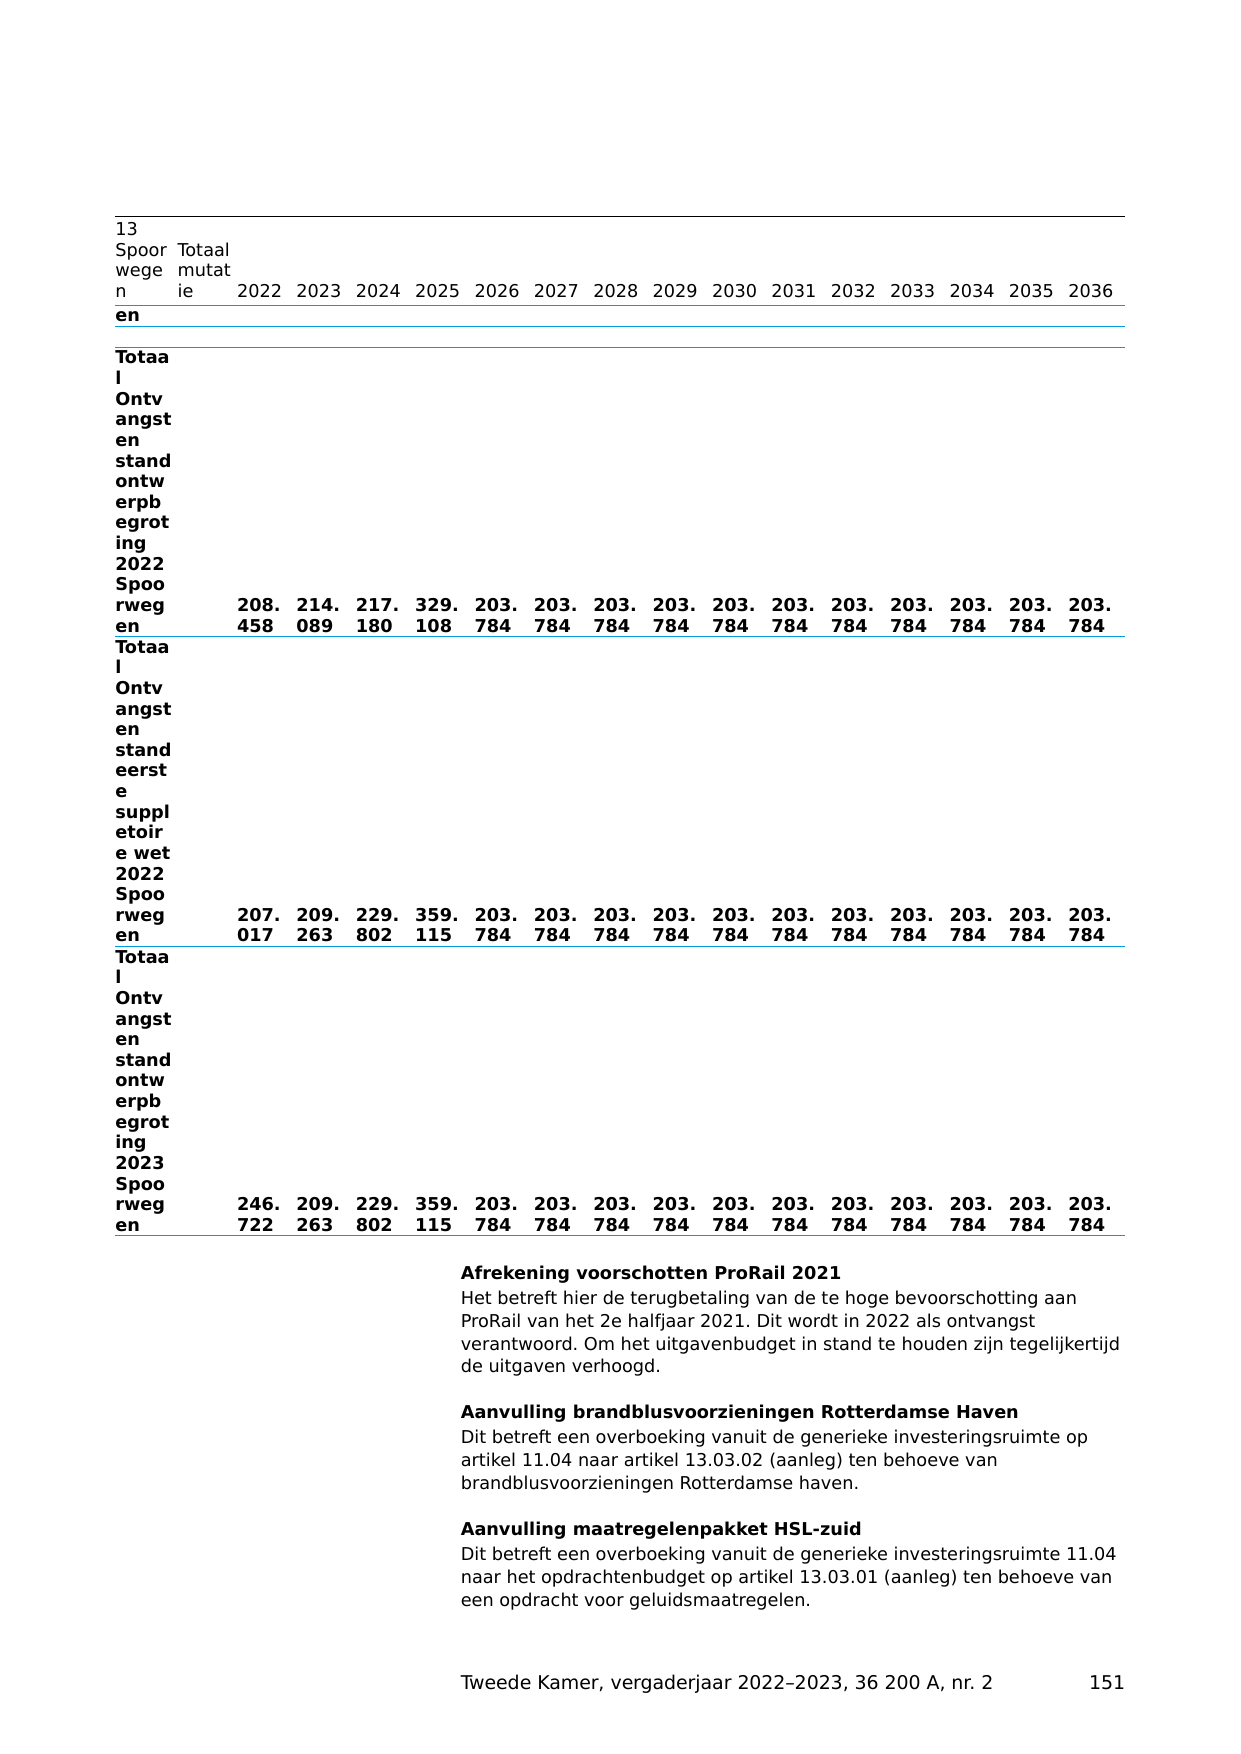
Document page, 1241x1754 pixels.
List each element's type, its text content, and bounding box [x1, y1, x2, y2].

table_cell [353, 306, 412, 326]
table_cell [709, 306, 768, 326]
table_cell 203.784 [1065, 348, 1125, 636]
table_cell 2032 [828, 217, 887, 304]
table_cell [650, 327, 709, 347]
table_cell 2028 [590, 217, 649, 304]
table_cell 2022 [234, 217, 293, 304]
table_cell 203.784 [1065, 947, 1125, 1235]
table_cell [115, 327, 174, 347]
table_cell [828, 327, 887, 347]
table_cell 229.802 [353, 947, 412, 1235]
table_cell [175, 637, 234, 946]
table_cell [887, 306, 946, 326]
table_cell 203.784 [650, 637, 709, 946]
table_cell 203.784 [1006, 637, 1065, 946]
table_cell [709, 327, 768, 347]
table_cell 203.784 [768, 947, 828, 1235]
table_cell 203.784 [590, 348, 649, 636]
table_cell 2029 [650, 217, 709, 304]
table_cell [887, 327, 946, 347]
table_cell 2023 [293, 217, 353, 304]
table_cell [175, 348, 234, 636]
table_cell [353, 327, 412, 347]
table_cell 2033 [887, 217, 946, 304]
table_cell 203.784 [531, 637, 590, 946]
table_cell 2036 [1065, 217, 1125, 304]
text Het betreft hier de terugbetaling van de te hoge bevoorschotting aan ProRail van het 2e halfjaar 2021. Dit wordt in 2022 als ontvangst verantwoord. Om het uitgavenbudget in stand te houden zijn tegelijkertijd de uitgaven verhoogd. [461, 1286, 1125, 1377]
table_cell [471, 306, 531, 326]
table_cell 203.784 [650, 947, 709, 1235]
table_cell 203.784 [709, 348, 768, 636]
table_cell [471, 327, 531, 347]
table_cell 246.722 [234, 947, 293, 1235]
table_cell 207.017 [234, 637, 293, 946]
table_cell 203.784 [946, 947, 1006, 1235]
table_cell [590, 327, 649, 347]
table_cell 203.784 [828, 637, 887, 946]
text Dit betreft een overboeking vanuit de generieke investeringsruimte 11.04 naar het opdrachtenbudget op artikel 13.03.01 (aanleg) ten behoeve van een opdracht voor geluidsmaatregelen. [461, 1542, 1125, 1611]
table_cell 203.784 [828, 947, 887, 1235]
table_cell Totaal mutatie [175, 217, 234, 304]
text Aanvulling brandblusvoorzieningen Rotterdamse Haven [461, 1400, 1125, 1423]
table_cell 2034 [946, 217, 1006, 304]
table_cell 359.115 [412, 947, 471, 1235]
table_cell [946, 306, 1006, 326]
table_cell 203.784 [768, 637, 828, 946]
table_cell [590, 306, 649, 326]
table_header Tabel 69 Artikel 13 Spoorwegen (bedragen x € 1.000) [115, 191, 1125, 216]
table_cell 209.263 [293, 947, 353, 1235]
table_cell [293, 306, 353, 326]
table_cell 203.784 [709, 637, 768, 946]
table_cell 2026 [471, 217, 531, 304]
table_cell [1065, 327, 1125, 347]
table_cell 2024 [353, 217, 412, 304]
table_cell 214.089 [293, 348, 353, 636]
table_cell [175, 306, 234, 326]
table_cell 217.180 [353, 348, 412, 636]
table_cell [1065, 306, 1125, 326]
table_cell 203.784 [768, 348, 828, 636]
table_cell [412, 327, 471, 347]
table_cell 2027 [531, 217, 590, 304]
table_cell [412, 306, 471, 326]
table_cell 203.784 [590, 947, 649, 1235]
table_cell 203.784 [887, 637, 946, 946]
table_cell Totaal Ontvangsten stand ontwerpbegroting 2022 Spoorwegen [115, 348, 174, 636]
table_cell 203.784 [650, 348, 709, 636]
table_cell 203.784 [709, 947, 768, 1235]
table_cell 203.784 [471, 947, 531, 1235]
table_cell 203.784 [531, 947, 590, 1235]
table_cell [650, 306, 709, 326]
table_cell [1006, 327, 1065, 347]
table_cell 203.784 [590, 637, 649, 946]
table_cell 203.784 [471, 637, 531, 946]
table_cell 203.784 [1006, 947, 1065, 1235]
table_cell [768, 306, 828, 326]
table_cell [828, 306, 887, 326]
table_cell [531, 306, 590, 326]
table_cell [531, 327, 590, 347]
text Afrekening voorschotten ProRail 2021 [461, 1261, 1125, 1284]
table_cell 2035 [1006, 217, 1065, 304]
table_cell [175, 327, 234, 347]
table_cell en [115, 306, 174, 326]
table_cell 203.784 [887, 947, 946, 1235]
table_cell 203.784 [471, 348, 531, 636]
table_cell [293, 327, 353, 347]
table_cell 2025 [412, 217, 471, 304]
table_cell [234, 306, 293, 326]
table_cell [946, 327, 1006, 347]
table_cell [768, 327, 828, 347]
text Dit betreft een overboeking vanuit de generieke investeringsruimte op artikel 11.04 naar artikel 13.03.02 (aanleg) ten behoeve van brandblusvoorzieningen Rotterdamse haven. [461, 1425, 1125, 1494]
table_cell 209.263 [293, 637, 353, 946]
table_cell 229.802 [353, 637, 412, 946]
table_cell 203.784 [828, 348, 887, 636]
table_cell 203.784 [1006, 348, 1065, 636]
table_cell 359.115 [412, 637, 471, 946]
table_cell Totaal Ontvangsten stand ontwerpbegroting 2023 Spoorwegen [115, 947, 174, 1235]
table_cell [1006, 306, 1065, 326]
table_cell 2031 [768, 217, 828, 304]
table_cell 203.784 [887, 348, 946, 636]
table_cell [234, 327, 293, 347]
table_cell 203.784 [531, 348, 590, 636]
table_cell 2030 [709, 217, 768, 304]
table_cell 13 Spoorwegen [115, 217, 174, 304]
table_cell Totaal Ontvangsten stand eerste suppletoire wet 2022 Spoorwegen [115, 637, 174, 946]
table_cell 203.784 [1065, 637, 1125, 946]
table_cell 208.458 [234, 348, 293, 636]
table_cell 203.784 [946, 637, 1006, 946]
table_cell 203.784 [946, 348, 1006, 636]
text Aanvulling maatregelenpakket HSL-zuid [461, 1517, 1125, 1540]
table_cell 329.108 [412, 348, 471, 636]
table_cell [175, 947, 234, 1235]
